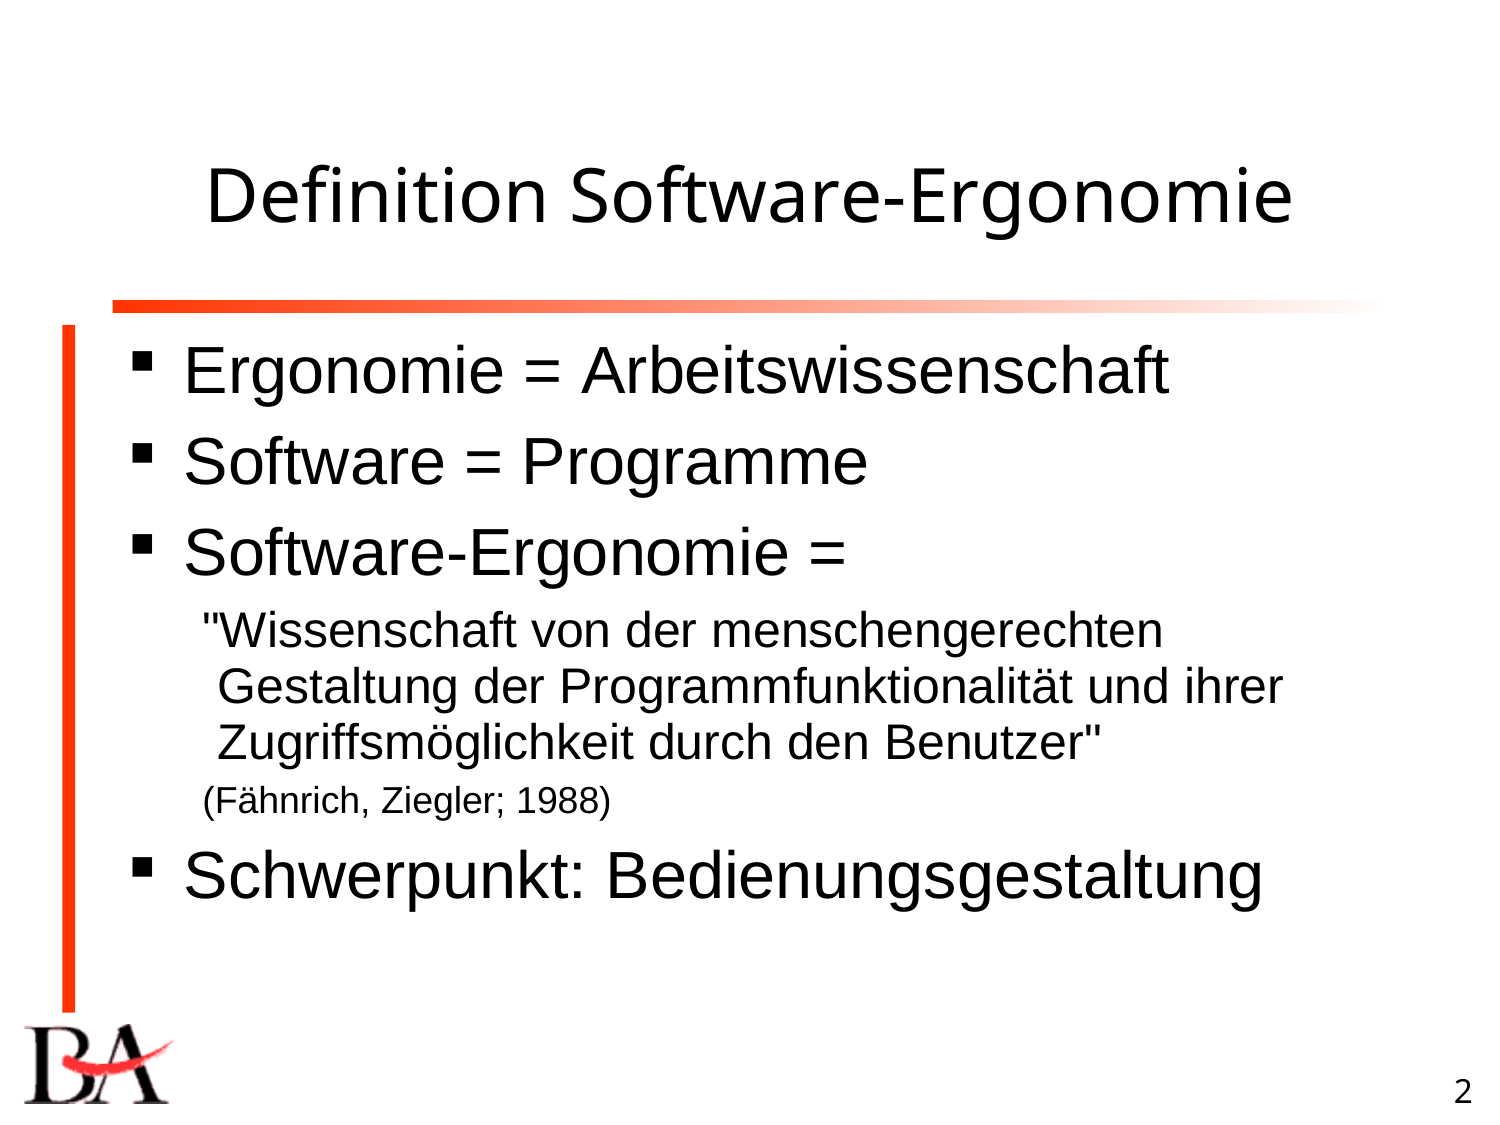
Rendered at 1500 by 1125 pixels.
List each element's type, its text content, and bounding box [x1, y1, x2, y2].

picture [24, 1024, 175, 1104]
list Ergonomie = Arbeitswissenschaft Software = Programme Software-Ergonomie = "Wissenschaft von der menschengerechten Gestaltung der Programmfunktionalität und ihrer Zugriffsmöglichkeit durch den Benutzer" (Fähnrich, Ziegler; 1988) Schwerpunkt: Bedienungsgestaltung [112, 324, 1388, 1051]
title Definition Software-Ergonomie [112, 80, 1388, 308]
